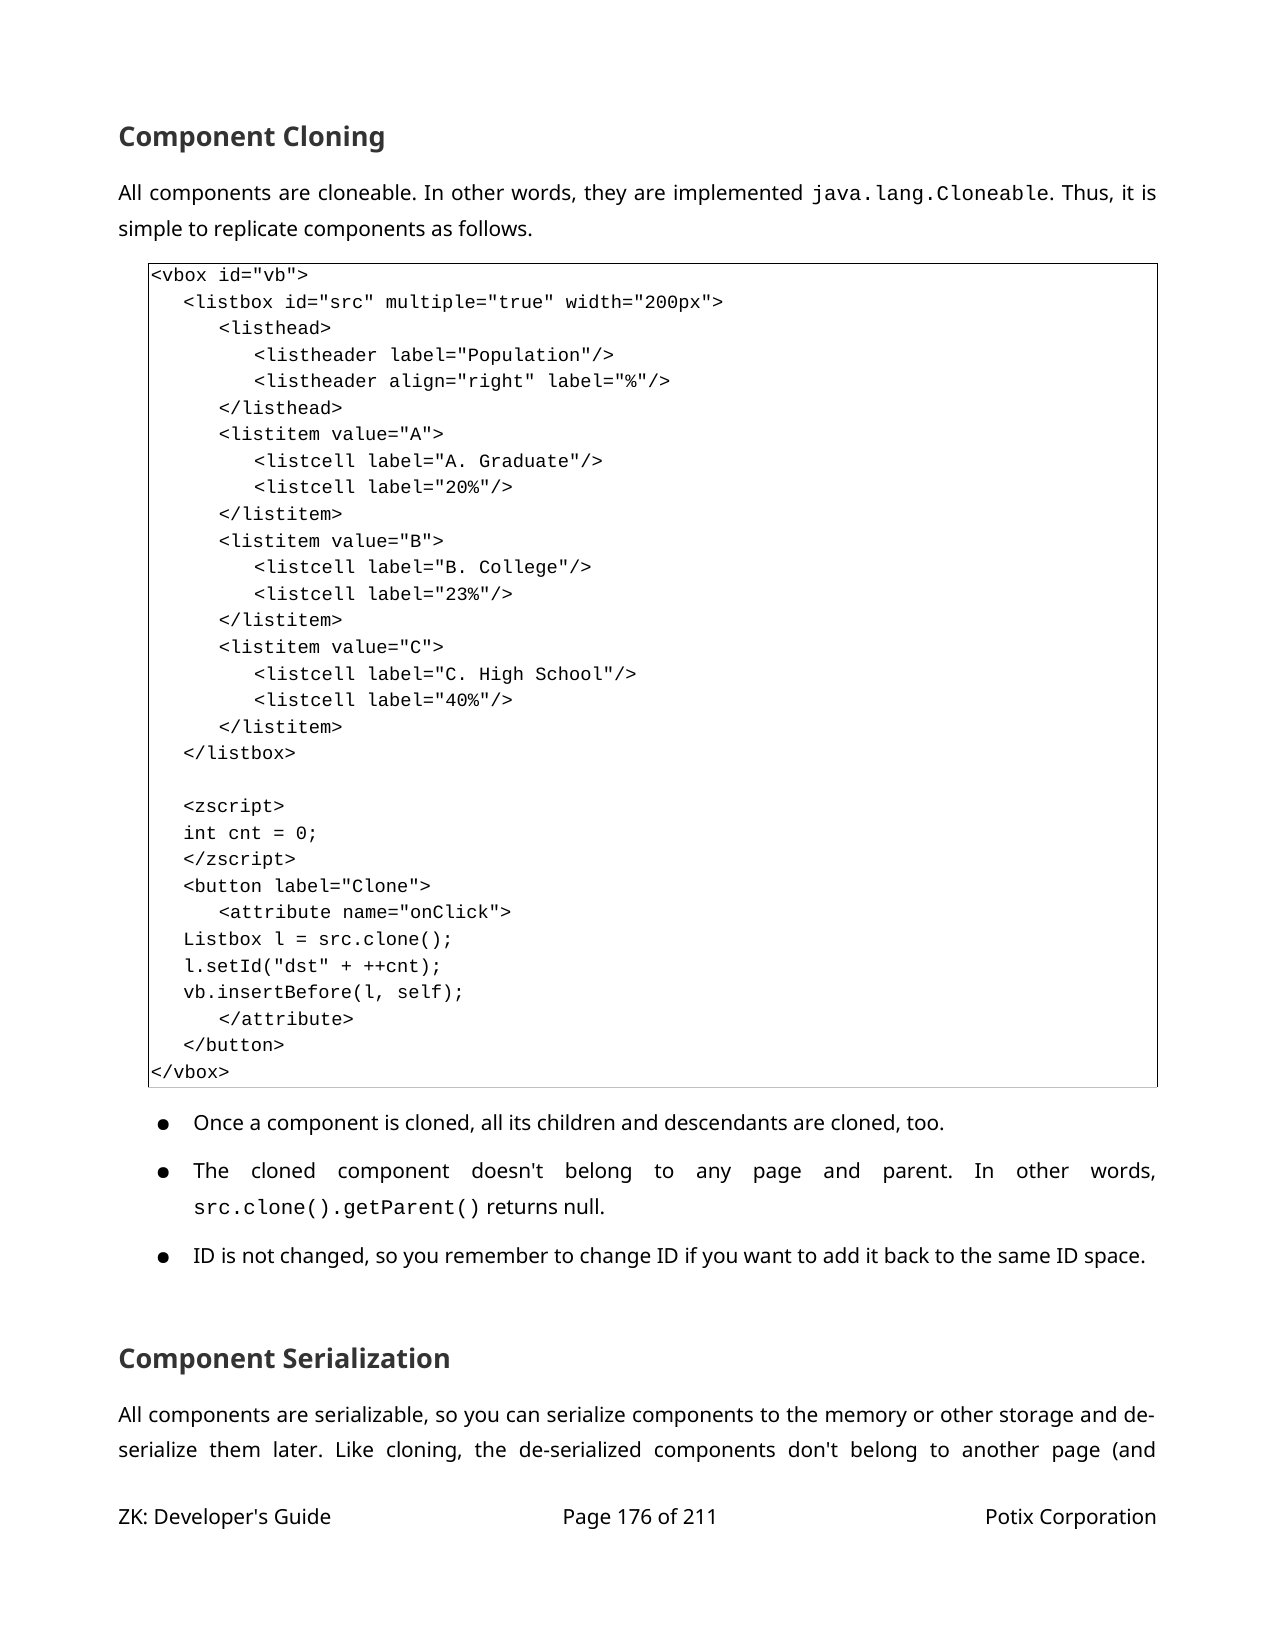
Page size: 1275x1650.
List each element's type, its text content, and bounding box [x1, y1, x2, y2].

list The cloned component doesn't belong to any page and parent. In other words, src.clone().getParent() returns null. [156, 1157, 1157, 1220]
text <vbox id="vb"> <listbox id="src" multiple="true" width="200px"> <listhead> <listheader label="Population"/> <listheader align="right" label="%"/> </listhead> <listitem value="A"> <listcell label="A. Graduate"/> <listcell label="20%"/> </listitem> <listitem value="B"> <listcell label="B. College"/> <listcell label="23%"/> </listitem> <listitem value="C"> <listcell label="C. High School"/> <listcell label="40%"/> </listitem> </listbox> <zscript> int cnt = 0; </zscript> <button label="Clone"> <attribute name="onClick"> Listbox l = src.clone(); l.setId("dst" + ++cnt); vb.insertBefore(l, self); </attribute> </button> </vbox> [149, 264, 1157, 1087]
list ID is not changed, so you remember to change ID if you want to add it back to the same ID space. [156, 1241, 1157, 1269]
list Once a component is cloned, all its children and descendants are cloned, too. [156, 1108, 1157, 1136]
subtitle Component Serialization [118, 1340, 1157, 1377]
subtitle Component Cloning [118, 118, 1157, 155]
text All components are serializable, so you can serialize components to the memory or other storage and de-serialize them later. Like cloning, the de-serialized components don't belong to another page (and [118, 1400, 1157, 1464]
text All components are cloneable. In other words, they are implemented java.lang.Cloneable. Thus, it is simple to replicate components as follows. [118, 178, 1157, 242]
